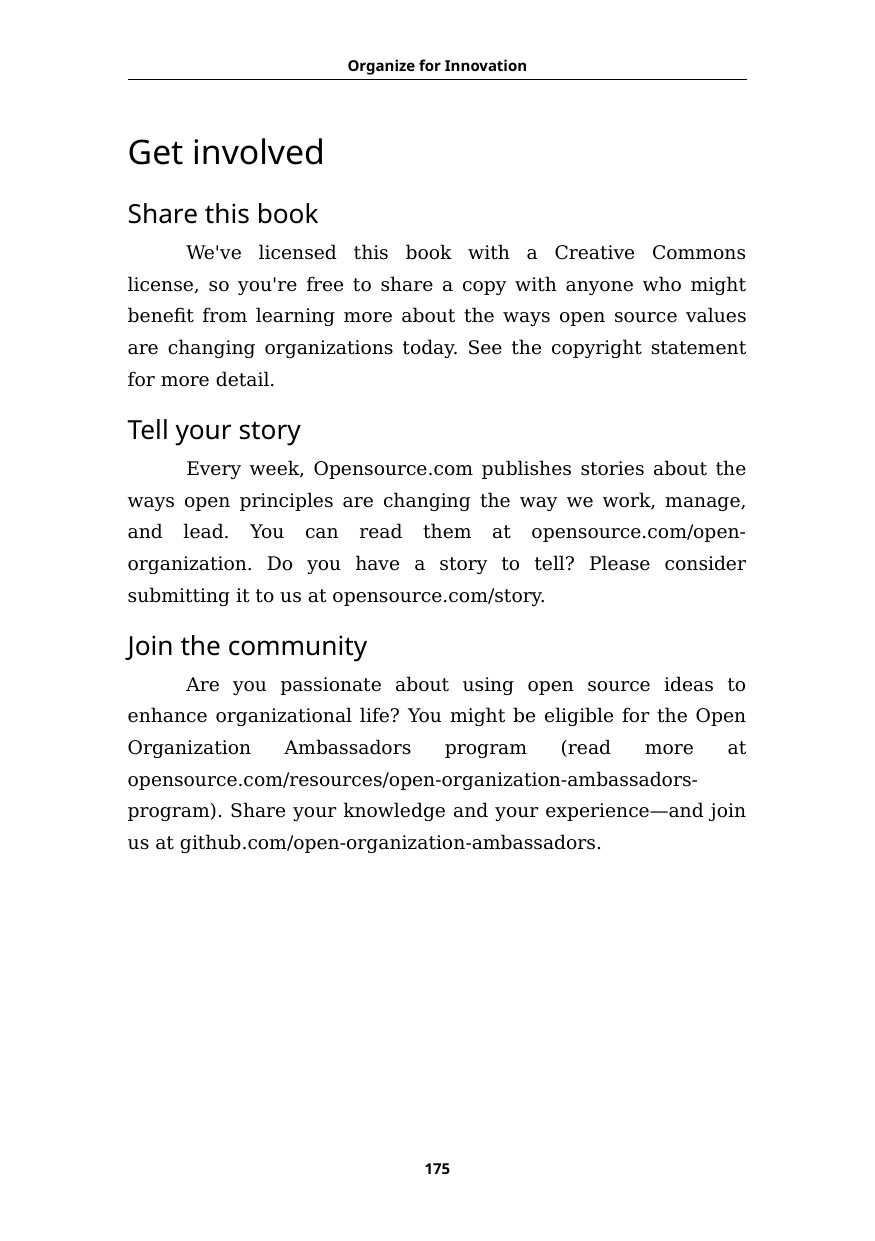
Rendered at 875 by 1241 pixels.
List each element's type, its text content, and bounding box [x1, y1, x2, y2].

subtitle Get involved [127, 133, 747, 172]
subtitle Share this book [127, 199, 747, 230]
text Every week, Opensource.com publishes stories about the ways open principles are changing the way we work, manage, and lead. You can read them at opensource.com/open-organization. Do you have a story to tell? Please consider submitting it to us at opensource.com/story. [127, 458, 747, 606]
text Are you passionate about using open source ideas to enhance organizational life? You might be eligible for the Open Organization Ambassadors program (read more at opensource.com/resources/open-organization-ambassadors-program). Share your knowledge and your experience—and join us at github.com/open-organization-ambassadors. [127, 674, 747, 854]
subtitle Tell your story [127, 415, 747, 445]
subtitle Join the community [127, 631, 747, 661]
text We've licensed this book with a Creative Commons license, so you're free to share a copy with anyone who might benefit from learning more about the ways open source values are changing organizations today. See the copyright statement for more detail. [127, 242, 747, 391]
